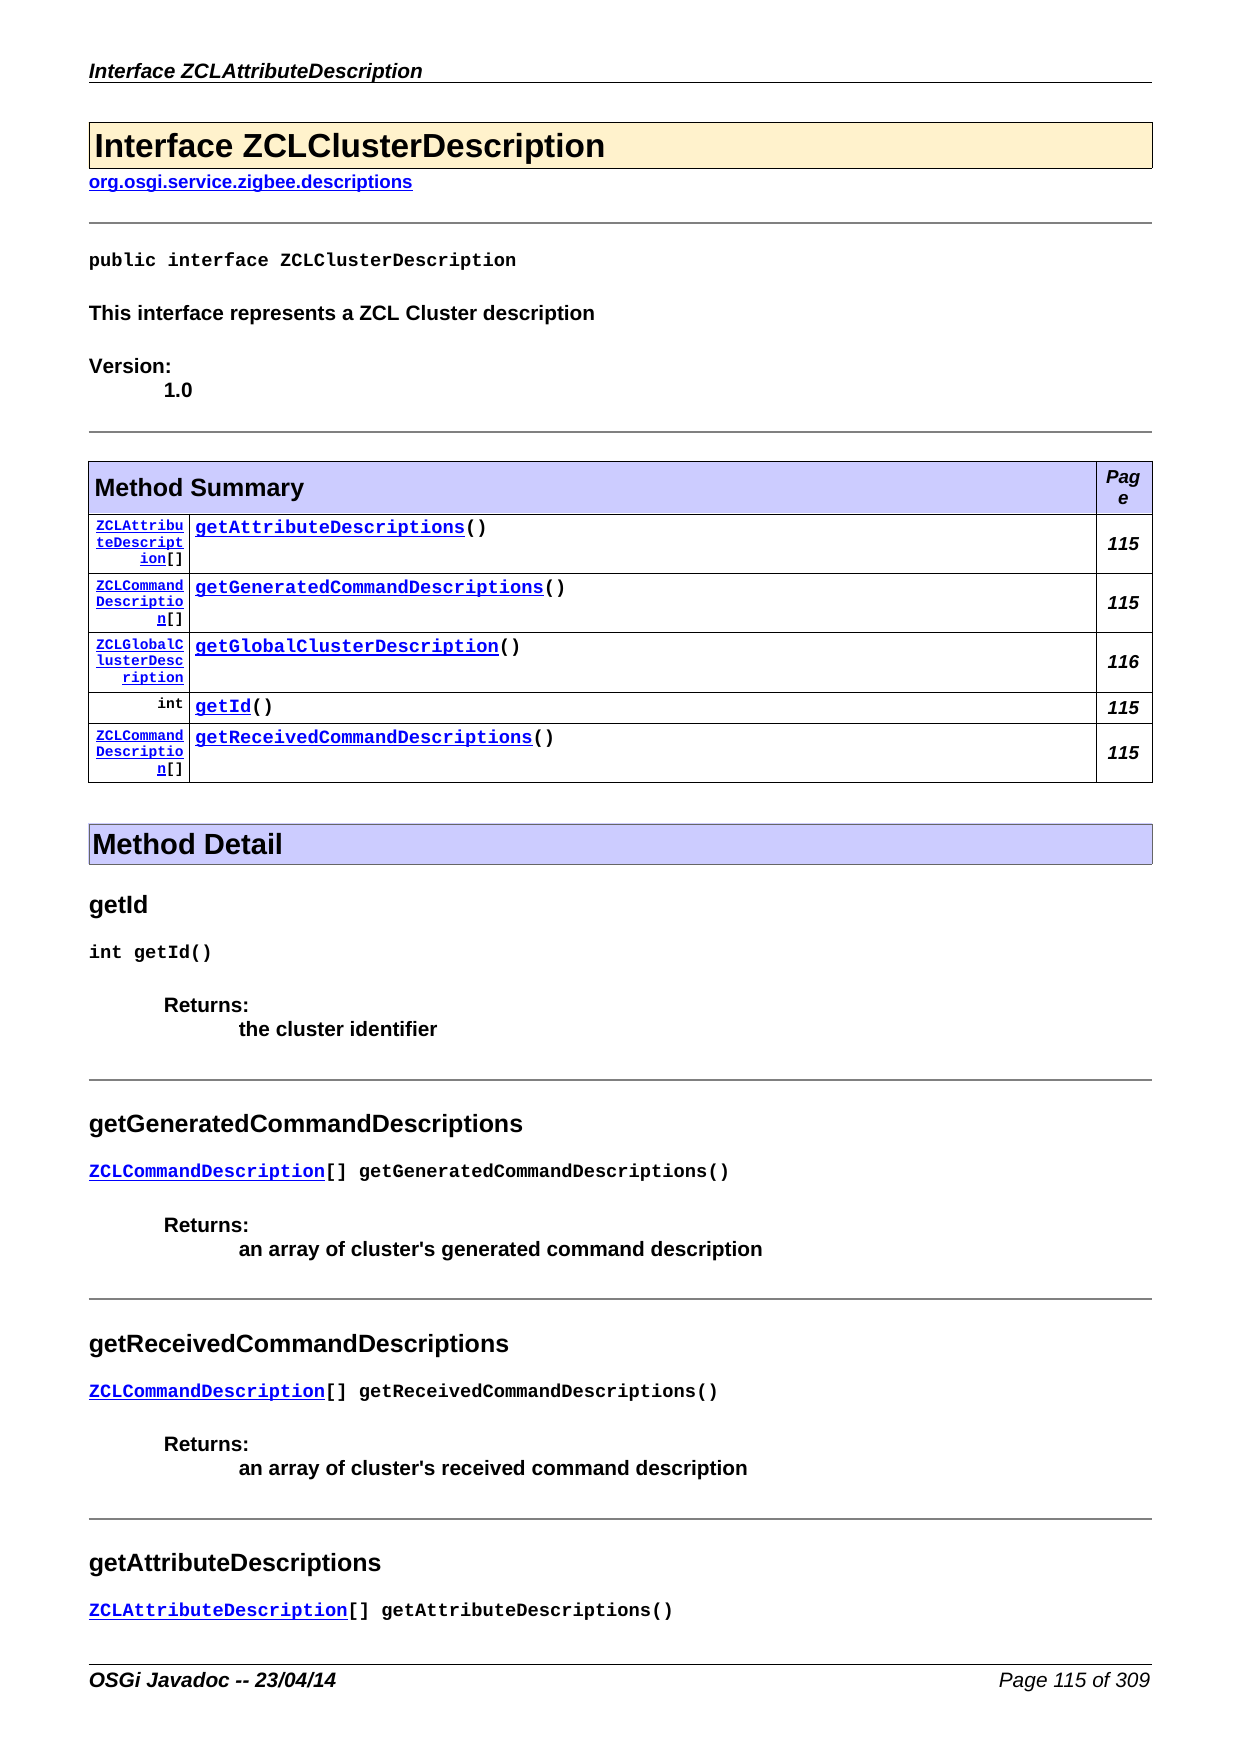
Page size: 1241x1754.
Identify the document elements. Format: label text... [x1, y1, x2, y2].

table_cell 115 [1097, 515, 1152, 573]
table_cell ZCLAttributeDescription[] [89, 515, 189, 573]
table_cell 115 [1097, 693, 1152, 723]
text public interface ZCLClusterDescription [88, 250, 1152, 272]
text Returns: [163, 1213, 1152, 1237]
table_header Page [1097, 462, 1152, 513]
text ZCLCommandDescription[] getReceivedCommandDescriptions() [88, 1382, 1152, 1403]
table_cell 115 [1097, 724, 1152, 782]
table_cell getAttributeDescriptions() [190, 515, 1096, 573]
text int getId() [88, 943, 1152, 964]
table_cell getGlobalClusterDescription() [190, 633, 1096, 692]
text an array of cluster's generated command description [238, 1237, 1152, 1261]
table_header Method Summary [89, 462, 1096, 513]
table_cell 115 [1097, 574, 1152, 632]
text Version: [88, 354, 1152, 378]
text 1.0 [163, 378, 1152, 402]
subtitle getAttributeDescriptions [88, 1548, 1152, 1577]
subtitle Interface ZCLClusterDescription [90, 123, 1152, 168]
subtitle getId [88, 890, 1152, 918]
subtitle Method Detail [90, 825, 1152, 864]
table_cell int [89, 693, 189, 723]
subtitle getReceivedCommandDescriptions [88, 1329, 1152, 1357]
text the cluster identifier [238, 1017, 1152, 1041]
table_cell getGeneratedCommandDescriptions() [190, 574, 1096, 632]
text ZCLAttributeDescription[] getAttributeDescriptions() [88, 1601, 1152, 1622]
table_cell getId() [190, 693, 1096, 723]
text org.osgi.service.zigbee.descriptions [88, 171, 1152, 193]
table_cell ZCLGlobalClusterDescription [89, 633, 189, 692]
table_cell getReceivedCommandDescriptions() [190, 724, 1096, 782]
text Returns: [163, 993, 1152, 1017]
subtitle getGeneratedCommandDescriptions [88, 1109, 1152, 1138]
text ZCLCommandDescription[] getGeneratedCommandDescriptions() [88, 1162, 1152, 1183]
table_cell 116 [1097, 633, 1152, 692]
text an array of cluster's received command description [238, 1456, 1152, 1480]
text This interface represents a ZCL Cluster description [88, 301, 1152, 325]
text Returns: [163, 1432, 1152, 1456]
table_cell ZCLCommandDescription[] [89, 724, 189, 782]
table_cell ZCLCommandDescription[] [89, 574, 189, 632]
